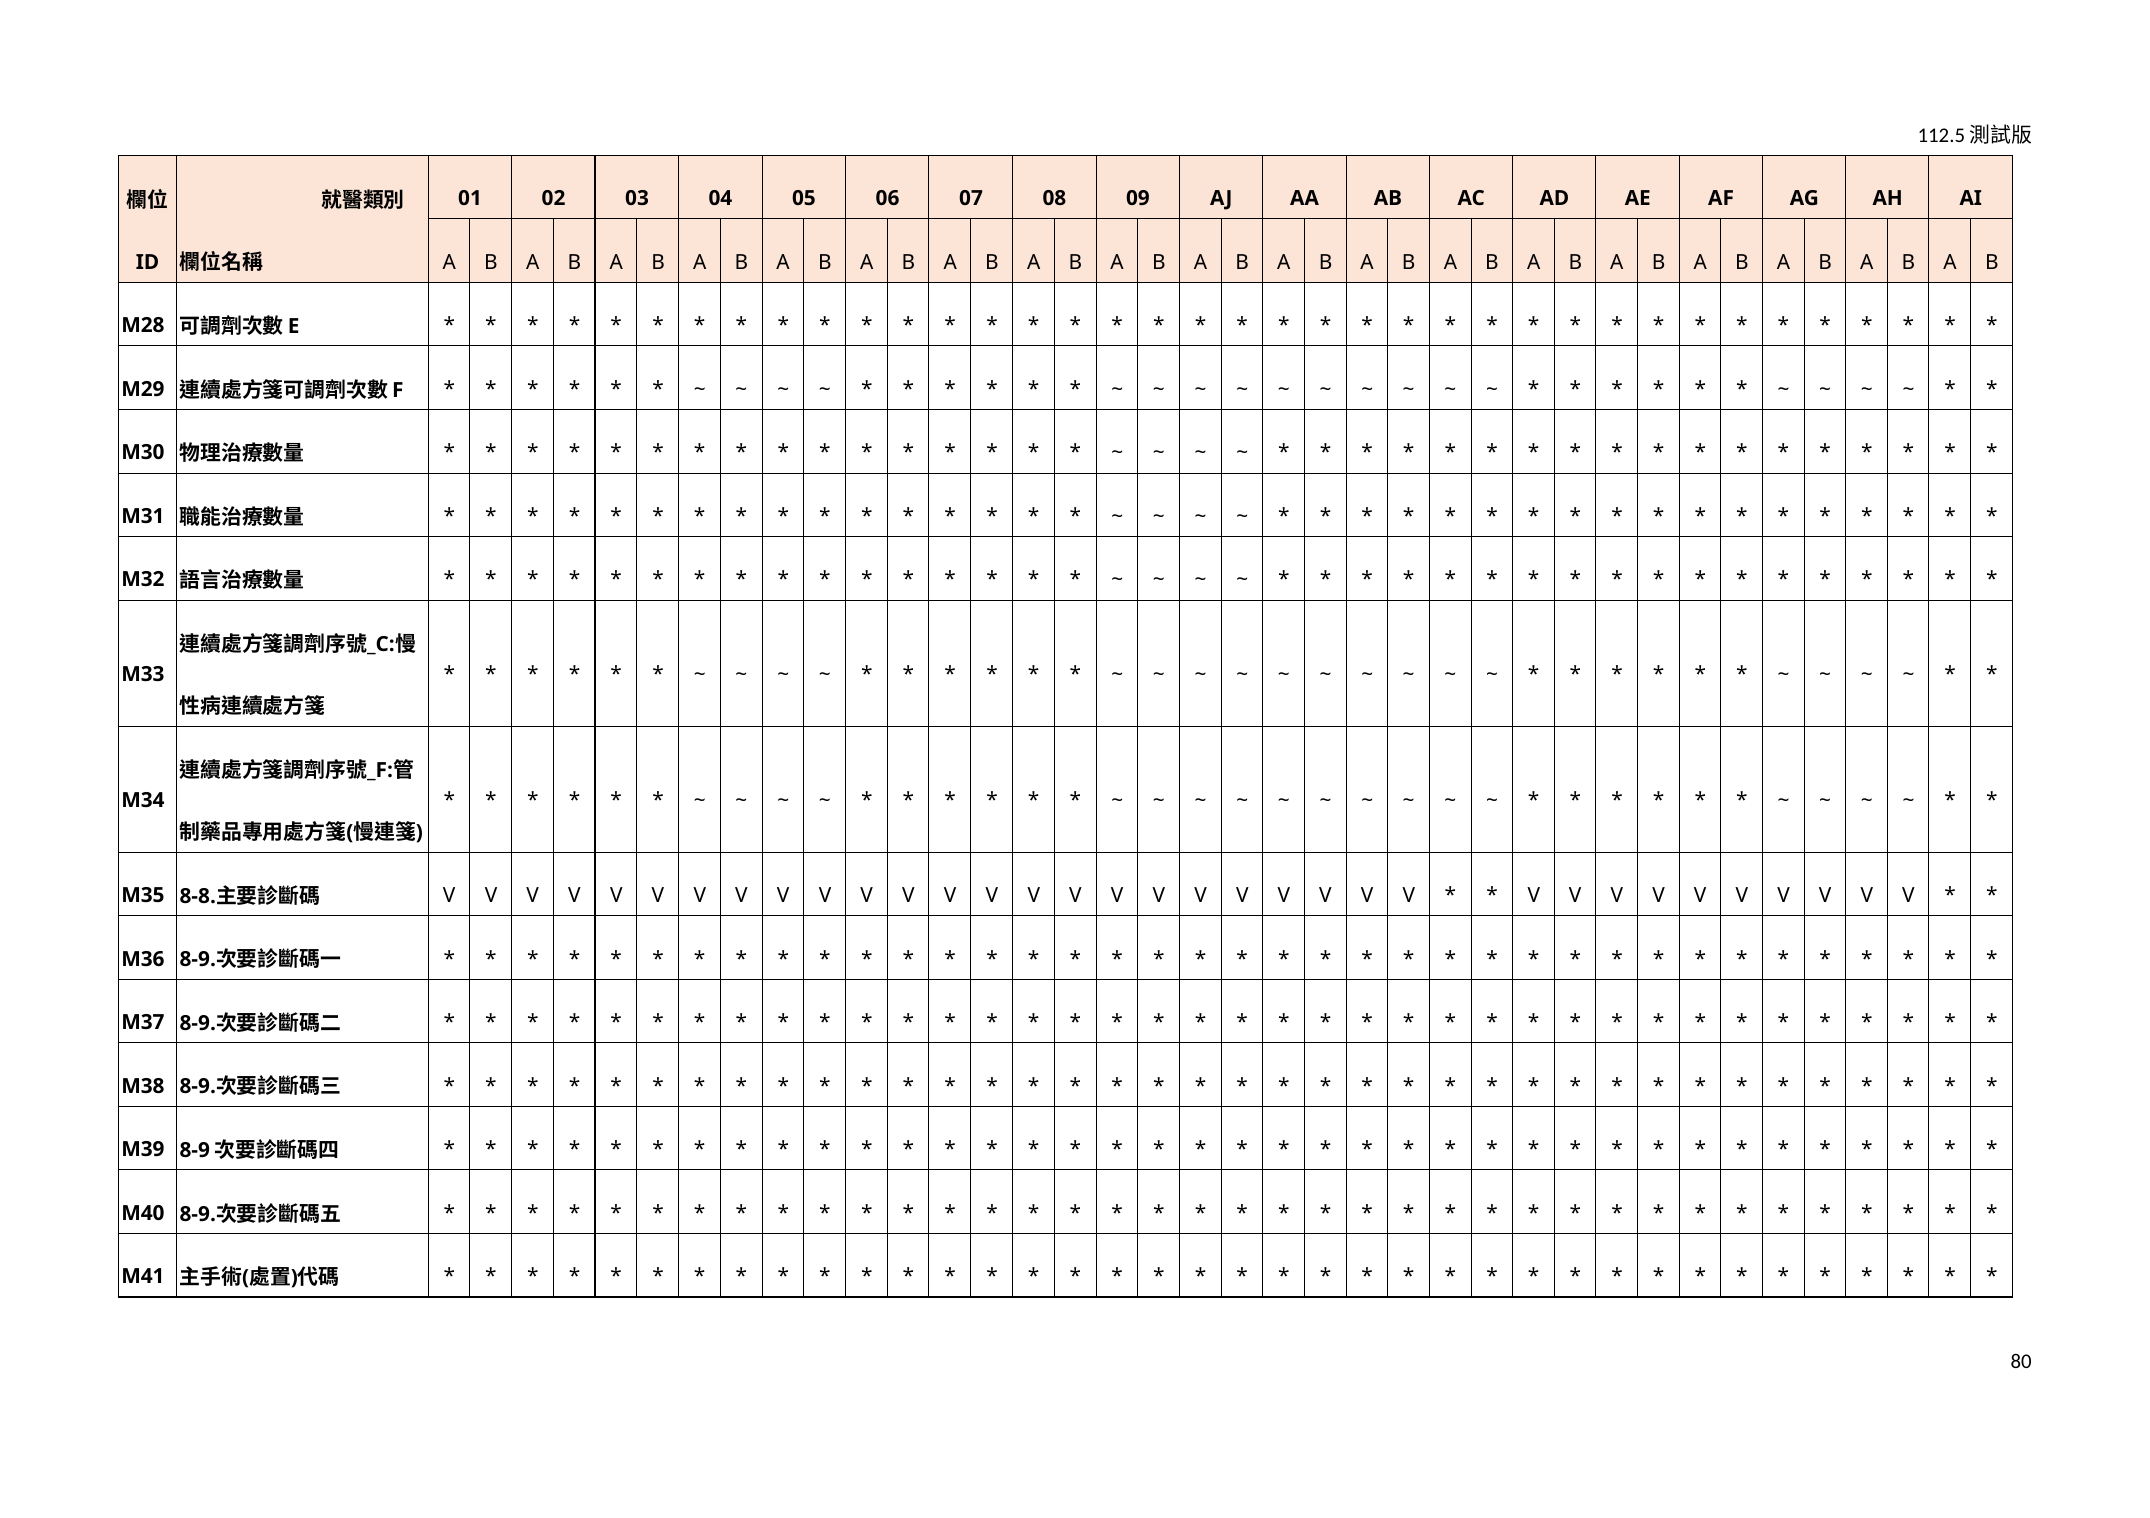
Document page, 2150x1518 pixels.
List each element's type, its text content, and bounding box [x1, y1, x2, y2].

table_cell V [804, 853, 845, 915]
table_cell * [1680, 727, 1720, 852]
table_cell * [888, 1107, 928, 1169]
table_cell M35 [119, 853, 176, 915]
table_cell * [929, 727, 970, 852]
table_cell ~ [1138, 537, 1179, 599]
table_cell * [1472, 916, 1512, 979]
table_cell * [1347, 537, 1387, 599]
table_cell ~ [1138, 727, 1179, 852]
table_cell * [470, 346, 511, 409]
table_cell ~ [1763, 346, 1804, 409]
table_cell * [1472, 853, 1512, 915]
table_cell 連續處方箋調劑序號_C:慢性病連續處方箋 [177, 601, 428, 726]
table_cell * [429, 346, 469, 409]
table_cell * [637, 283, 678, 345]
table_header AA [1263, 156, 1346, 218]
table_cell ~ [1222, 601, 1262, 726]
table_cell B [1721, 219, 1762, 282]
table_header AE [1596, 156, 1679, 218]
table_cell * [429, 980, 469, 1042]
table_cell * [1180, 283, 1221, 345]
table_cell * [1596, 283, 1637, 345]
table_cell * [1721, 537, 1762, 599]
table_cell V [596, 853, 636, 915]
table_cell * [1430, 916, 1471, 979]
table_cell * [1555, 537, 1595, 599]
table_cell * [1721, 410, 1762, 472]
table_cell * [1513, 1043, 1554, 1106]
table_cell B [721, 219, 762, 282]
table_cell M28 [119, 283, 176, 345]
table_cell * [1929, 474, 1970, 536]
table_cell * [596, 474, 636, 536]
table_cell V [637, 853, 678, 915]
table_cell * [596, 410, 636, 472]
table_cell * [679, 283, 720, 345]
table_cell * [470, 410, 511, 472]
table_cell * [1472, 1107, 1512, 1169]
table_cell * [1347, 283, 1387, 345]
table_cell 8-9.次要診斷碼二 [177, 980, 428, 1042]
table_cell * [1138, 1107, 1179, 1169]
table_cell * [888, 346, 928, 409]
table_cell V [929, 853, 970, 915]
table_cell 8-9.次要診斷碼五 [177, 1170, 428, 1233]
table_cell * [1680, 1043, 1720, 1106]
table_cell * [1263, 1234, 1304, 1296]
table_cell B [888, 219, 928, 282]
table_cell V [1680, 853, 1720, 915]
table_header 04 [679, 156, 762, 218]
table_cell * [1971, 980, 2012, 1042]
table_cell * [929, 1107, 970, 1169]
table_cell * [1971, 1107, 2012, 1169]
table_cell * [846, 980, 887, 1042]
table_cell * [1929, 537, 1970, 599]
table_cell * [554, 1234, 594, 1296]
table_cell V [1513, 853, 1554, 915]
table_cell * [1513, 1107, 1554, 1169]
table_cell * [1472, 980, 1512, 1042]
table_cell ~ [1138, 410, 1179, 472]
table_cell * [1305, 474, 1346, 536]
table_cell * [1513, 1234, 1554, 1296]
table_cell ~ [1222, 346, 1262, 409]
table_header 02 [512, 156, 594, 218]
table_cell * [1929, 1170, 1970, 1233]
table_header 欄位 ID [119, 156, 176, 282]
table_cell * [1555, 1107, 1595, 1169]
table_cell ~ [763, 727, 803, 852]
table_cell * [429, 1043, 469, 1106]
table_cell * [846, 283, 887, 345]
table_cell * [1347, 410, 1387, 472]
table_cell * [1263, 1170, 1304, 1233]
table_cell * [888, 980, 928, 1042]
table_cell B [971, 219, 1012, 282]
table_cell 可調劑次數E [177, 283, 428, 345]
table_cell ~ [1430, 601, 1471, 726]
table_cell ~ [1097, 346, 1137, 409]
table_cell * [721, 474, 762, 536]
table_cell * [1555, 283, 1595, 345]
table_cell * [1513, 283, 1554, 345]
table_cell * [888, 1234, 928, 1296]
table_cell * [1555, 1043, 1595, 1106]
table_cell V [1555, 853, 1595, 915]
table_cell * [1721, 1170, 1762, 1233]
table_cell ~ [1888, 727, 1928, 852]
table_cell * [1763, 980, 1804, 1042]
table_cell * [971, 346, 1012, 409]
table_cell * [596, 601, 636, 726]
table_cell * [846, 1107, 887, 1169]
table_cell V [1180, 853, 1221, 915]
table_cell ~ [1347, 727, 1387, 852]
table_cell * [1721, 601, 1762, 726]
table_cell * [1555, 1170, 1595, 1233]
table_cell 連續處方箋可調劑次數F [177, 346, 428, 409]
table_cell B [470, 219, 511, 282]
table_cell ~ [1430, 727, 1471, 852]
table_cell ~ [1180, 537, 1221, 599]
table_cell ~ [1138, 346, 1179, 409]
table_cell * [929, 537, 970, 599]
table_cell 物理治療數量 [177, 410, 428, 472]
table_cell * [429, 410, 469, 472]
table_cell * [429, 1234, 469, 1296]
table_cell * [1055, 601, 1096, 726]
table_cell ~ [1263, 346, 1304, 409]
table_cell * [763, 1043, 803, 1106]
table_cell * [1763, 1043, 1804, 1106]
table_cell * [1971, 537, 2012, 599]
table_cell * [470, 1234, 511, 1296]
table_header 03 [596, 156, 678, 218]
table_cell M34 [119, 727, 176, 852]
table_cell * [637, 1107, 678, 1169]
table_cell * [596, 346, 636, 409]
table_cell * [888, 474, 928, 536]
table_cell * [1805, 474, 1845, 536]
table_cell V [1638, 853, 1679, 915]
table_cell ~ [1222, 537, 1262, 599]
table_cell * [470, 1043, 511, 1106]
table_cell B [1222, 219, 1262, 282]
table_cell * [679, 537, 720, 599]
table_cell * [1013, 916, 1054, 979]
table_cell * [512, 727, 553, 852]
table_cell * [429, 916, 469, 979]
table_cell V [1347, 853, 1387, 915]
table_header 06 [846, 156, 928, 218]
table_cell * [1347, 1043, 1387, 1106]
table_cell * [596, 727, 636, 852]
table_cell * [554, 410, 594, 472]
table_cell * [1138, 1234, 1179, 1296]
table_cell * [1888, 410, 1928, 472]
table_cell * [1888, 474, 1928, 536]
table_cell * [1888, 1234, 1928, 1296]
table_cell * [679, 1170, 720, 1233]
table_cell ~ [1472, 346, 1512, 409]
table_cell A [846, 219, 887, 282]
table_cell * [971, 283, 1012, 345]
table_cell * [1805, 283, 1845, 345]
table_cell * [1971, 1043, 2012, 1106]
table_cell * [596, 980, 636, 1042]
table_cell * [512, 601, 553, 726]
table_cell * [429, 283, 469, 345]
table_cell * [637, 1234, 678, 1296]
table_cell V [1138, 853, 1179, 915]
table_cell A [763, 219, 803, 282]
table_cell * [763, 283, 803, 345]
table_cell ~ [804, 346, 845, 409]
table_cell * [1721, 1107, 1762, 1169]
table_cell * [512, 283, 553, 345]
table_cell A [596, 219, 636, 282]
table_cell * [1513, 980, 1554, 1042]
table_cell * [596, 537, 636, 599]
table_cell M29 [119, 346, 176, 409]
table_cell * [971, 537, 1012, 599]
table_cell * [1929, 1234, 1970, 1296]
table_cell * [721, 1170, 762, 1233]
table_cell A [512, 219, 553, 282]
table_cell * [1971, 1170, 2012, 1233]
table_cell * [971, 727, 1012, 852]
table_cell B [1055, 219, 1096, 282]
table_cell V [763, 853, 803, 915]
table_cell * [1555, 474, 1595, 536]
table_cell * [1638, 980, 1679, 1042]
table_cell * [763, 1234, 803, 1296]
table_cell * [1680, 916, 1720, 979]
table_cell * [470, 283, 511, 345]
table_cell 主手術(處置)代碼 [177, 1234, 428, 1296]
table_cell * [1013, 283, 1054, 345]
table_cell ~ [1222, 727, 1262, 852]
table_cell * [1263, 916, 1304, 979]
table_cell * [804, 1043, 845, 1106]
table_cell * [1388, 916, 1429, 979]
table_cell * [1971, 601, 2012, 726]
table_cell * [679, 410, 720, 472]
table_cell * [721, 537, 762, 599]
table_cell * [1305, 980, 1346, 1042]
table_cell * [1055, 916, 1096, 979]
table_cell * [512, 1107, 553, 1169]
table_cell * [1971, 283, 2012, 345]
table_cell * [763, 980, 803, 1042]
table_cell * [929, 346, 970, 409]
table_cell ~ [1888, 346, 1928, 409]
table_cell * [929, 601, 970, 726]
table_cell * [1388, 537, 1429, 599]
table_cell * [1971, 410, 2012, 472]
table_cell * [929, 980, 970, 1042]
table_cell 連續處方箋調劑序號_F:管制藥品專用處方箋(慢連箋) [177, 727, 428, 852]
table_cell * [888, 1043, 928, 1106]
table_cell * [1596, 346, 1637, 409]
table_cell * [929, 1043, 970, 1106]
table_cell * [1888, 283, 1928, 345]
table_cell * [637, 537, 678, 599]
table_cell * [763, 1170, 803, 1233]
table_cell * [1805, 537, 1845, 599]
table_cell M41 [119, 1234, 176, 1296]
table_cell * [929, 916, 970, 979]
table_cell * [1638, 1234, 1679, 1296]
table_cell ~ [1180, 474, 1221, 536]
table_cell V [1055, 853, 1096, 915]
table_cell * [1263, 537, 1304, 599]
table_cell * [596, 1107, 636, 1169]
table_cell 8-9次要診斷碼四 [177, 1107, 428, 1169]
table_cell * [1721, 283, 1762, 345]
table_cell * [512, 980, 553, 1042]
table_cell ~ [1097, 474, 1137, 536]
table_cell * [596, 1234, 636, 1296]
table_cell * [846, 727, 887, 852]
table_cell * [429, 474, 469, 536]
table_cell * [1222, 1234, 1262, 1296]
table_cell * [1638, 283, 1679, 345]
table_cell A [679, 219, 720, 282]
table_cell * [1472, 1043, 1512, 1106]
table_cell * [1680, 474, 1720, 536]
table_cell * [1929, 853, 1970, 915]
table_cell ~ [1222, 474, 1262, 536]
table_cell * [1680, 1107, 1720, 1169]
table_cell * [1013, 601, 1054, 726]
table_cell * [1846, 283, 1887, 345]
table_cell ~ [1263, 601, 1304, 726]
table_cell * [1763, 1170, 1804, 1233]
table_cell * [1430, 980, 1471, 1042]
table_cell * [1222, 916, 1262, 979]
table_cell * [846, 537, 887, 599]
table_cell * [1430, 474, 1471, 536]
table_cell * [1721, 1234, 1762, 1296]
table_cell B [1138, 219, 1179, 282]
table_cell * [429, 1107, 469, 1169]
table_cell V [721, 853, 762, 915]
table_cell * [1347, 980, 1387, 1042]
table_header 05 [763, 156, 845, 218]
table_cell M40 [119, 1170, 176, 1233]
table_cell A [1929, 219, 1970, 282]
table_cell * [971, 1107, 1012, 1169]
table_cell * [1888, 980, 1928, 1042]
table_cell * [1055, 1234, 1096, 1296]
table_cell * [1805, 1107, 1845, 1169]
table_cell * [721, 1043, 762, 1106]
table_header AD [1513, 156, 1595, 218]
table_cell * [721, 980, 762, 1042]
table_cell * [1388, 474, 1429, 536]
table_cell * [721, 1234, 762, 1296]
table_cell * [1763, 283, 1804, 345]
table_cell * [1430, 1107, 1471, 1169]
table_cell * [1721, 727, 1762, 852]
table_cell ~ [1097, 537, 1137, 599]
table_cell * [888, 601, 928, 726]
table_cell ~ [1347, 346, 1387, 409]
table_cell * [1305, 1170, 1346, 1233]
table_cell * [1721, 980, 1762, 1042]
table_cell B [1388, 219, 1429, 282]
table_cell M30 [119, 410, 176, 472]
table_cell ~ [1805, 346, 1845, 409]
table_cell ~ [804, 727, 845, 852]
table_cell * [554, 283, 594, 345]
table_cell * [1180, 1107, 1221, 1169]
table_cell * [1929, 1107, 1970, 1169]
table_cell * [888, 537, 928, 599]
table_cell V [971, 853, 1012, 915]
table_cell * [1513, 1170, 1554, 1233]
table_cell * [1929, 346, 1970, 409]
table_cell ~ [679, 727, 720, 852]
table_cell * [1846, 1170, 1887, 1233]
table_cell * [1555, 1234, 1595, 1296]
table_cell ~ [1763, 601, 1804, 726]
table_cell * [1097, 980, 1137, 1042]
table_cell * [1347, 1107, 1387, 1169]
table_cell * [596, 1043, 636, 1106]
table_cell V [1846, 853, 1887, 915]
table_cell * [971, 410, 1012, 472]
table_cell * [804, 1170, 845, 1233]
table_cell * [512, 410, 553, 472]
table_cell ~ [1430, 346, 1471, 409]
table_cell * [1430, 1043, 1471, 1106]
table_header 07 [929, 156, 1012, 218]
table_cell B [1555, 219, 1595, 282]
table_cell V [679, 853, 720, 915]
table_cell * [1180, 916, 1221, 979]
table_cell * [1180, 1234, 1221, 1296]
table_cell V [1097, 853, 1137, 915]
table_cell ~ [1388, 727, 1429, 852]
table_cell * [1138, 283, 1179, 345]
table_cell ~ [763, 601, 803, 726]
table_header AH [1846, 156, 1928, 218]
table_cell * [1971, 346, 2012, 409]
table_cell * [1097, 1107, 1137, 1169]
table_cell * [470, 1170, 511, 1233]
table_cell ~ [1138, 601, 1179, 726]
table_cell ~ [679, 346, 720, 409]
table_cell ~ [1180, 601, 1221, 726]
table_cell * [1721, 916, 1762, 979]
table_cell * [1846, 916, 1887, 979]
table_cell * [1763, 474, 1804, 536]
table_cell * [804, 1234, 845, 1296]
table_cell * [1013, 727, 1054, 852]
table_cell A [929, 219, 970, 282]
table_cell * [1596, 474, 1637, 536]
table_cell * [1971, 727, 2012, 852]
table_cell ~ [1097, 410, 1137, 472]
table_cell B [1971, 219, 2012, 282]
table_cell * [1180, 1043, 1221, 1106]
table_cell * [470, 537, 511, 599]
table_cell * [1055, 474, 1096, 536]
table_cell * [1555, 410, 1595, 472]
table_cell * [1055, 727, 1096, 852]
table_cell * [1846, 474, 1887, 536]
table_cell * [554, 1107, 594, 1169]
table_cell * [1430, 1234, 1471, 1296]
table_cell * [1305, 1043, 1346, 1106]
table_cell * [804, 283, 845, 345]
table_cell * [846, 410, 887, 472]
table_cell M31 [119, 474, 176, 536]
table_cell * [721, 283, 762, 345]
table_cell * [429, 1170, 469, 1233]
table_cell * [1263, 474, 1304, 536]
table_cell * [512, 474, 553, 536]
table_cell * [888, 410, 928, 472]
table_cell M39 [119, 1107, 176, 1169]
table_cell * [1305, 410, 1346, 472]
table_cell * [679, 980, 720, 1042]
table_cell * [763, 1107, 803, 1169]
table_cell * [554, 601, 594, 726]
table_cell V [1888, 853, 1928, 915]
table_cell * [1971, 474, 2012, 536]
table_cell * [1513, 474, 1554, 536]
table_cell ~ [721, 346, 762, 409]
table_cell ~ [1305, 601, 1346, 726]
table_cell * [971, 1170, 1012, 1233]
table_cell B [1638, 219, 1679, 282]
table_cell * [1596, 1234, 1637, 1296]
table_cell * [679, 474, 720, 536]
table_cell * [846, 601, 887, 726]
table_cell * [1263, 410, 1304, 472]
table_cell * [1013, 1107, 1054, 1169]
table_cell ~ [1805, 727, 1845, 852]
table_cell ~ [1347, 601, 1387, 726]
table_cell * [512, 1043, 553, 1106]
table_cell ~ [1305, 346, 1346, 409]
table_cell * [429, 537, 469, 599]
table_cell * [1763, 1234, 1804, 1296]
table_cell V [512, 853, 553, 915]
table_cell ~ [1180, 727, 1221, 852]
table_cell V [429, 853, 469, 915]
table_cell * [1805, 1234, 1845, 1296]
table_cell * [596, 1170, 636, 1233]
table_cell * [1805, 1043, 1845, 1106]
table_cell * [1680, 601, 1720, 726]
table_cell * [1555, 727, 1595, 852]
table_cell * [1430, 410, 1471, 472]
table_cell * [1388, 1043, 1429, 1106]
table_cell * [1846, 980, 1887, 1042]
table_cell * [679, 916, 720, 979]
table_cell * [1638, 1043, 1679, 1106]
table_cell * [1680, 283, 1720, 345]
table_cell ~ [1805, 601, 1845, 726]
table_cell * [846, 346, 887, 409]
table_cell * [1472, 410, 1512, 472]
table_cell V [470, 853, 511, 915]
table_cell * [1013, 1043, 1054, 1106]
table_cell ~ [763, 346, 803, 409]
table_cell * [1472, 1234, 1512, 1296]
table_cell * [1347, 1170, 1387, 1233]
table_cell ~ [1472, 727, 1512, 852]
table_cell 8-9.次要診斷碼一 [177, 916, 428, 979]
table_cell * [1888, 537, 1928, 599]
table_cell * [1430, 537, 1471, 599]
table_cell * [1097, 1234, 1137, 1296]
table_cell * [1596, 1107, 1637, 1169]
table_cell * [1888, 1170, 1928, 1233]
table_cell * [1013, 346, 1054, 409]
table_cell * [1013, 1170, 1054, 1233]
table_cell * [763, 410, 803, 472]
table_cell * [1971, 916, 2012, 979]
table_cell * [1055, 410, 1096, 472]
table_cell * [1472, 537, 1512, 599]
table_cell B [1805, 219, 1845, 282]
table_cell * [1638, 410, 1679, 472]
table_cell * [512, 1170, 553, 1233]
table_cell * [1721, 474, 1762, 536]
table_cell * [929, 1170, 970, 1233]
table_cell * [554, 474, 594, 536]
table_cell * [1388, 1170, 1429, 1233]
table_cell * [721, 916, 762, 979]
table_cell * [1680, 980, 1720, 1042]
table_header 09 [1097, 156, 1179, 218]
table_cell * [971, 916, 1012, 979]
table_cell ~ [1846, 346, 1887, 409]
table_cell * [1638, 474, 1679, 536]
table_cell * [888, 283, 928, 345]
table_cell * [1138, 1043, 1179, 1106]
table_cell * [804, 410, 845, 472]
table_cell * [1013, 537, 1054, 599]
table_cell * [470, 474, 511, 536]
table_cell * [637, 1170, 678, 1233]
table_cell ~ [1388, 346, 1429, 409]
table_cell * [1929, 980, 1970, 1042]
table_cell V [1222, 853, 1262, 915]
table_cell * [804, 916, 845, 979]
table_cell ~ [1472, 601, 1512, 726]
table_cell * [804, 980, 845, 1042]
table_cell * [1596, 980, 1637, 1042]
table_cell * [971, 1234, 1012, 1296]
table_cell * [429, 727, 469, 852]
table_cell ~ [1305, 727, 1346, 852]
table_cell * [1680, 410, 1720, 472]
table_cell * [1388, 1107, 1429, 1169]
table_cell 語言治療數量 [177, 537, 428, 599]
table_cell * [1055, 1170, 1096, 1233]
table_cell ~ [1222, 410, 1262, 472]
table_cell ~ [679, 601, 720, 726]
table_cell * [888, 727, 928, 852]
table_cell * [637, 474, 678, 536]
table_cell * [1347, 474, 1387, 536]
table_cell * [971, 601, 1012, 726]
table_cell V [1013, 853, 1054, 915]
table_cell A [1763, 219, 1804, 282]
table_cell * [512, 916, 553, 979]
table_cell * [1929, 283, 1970, 345]
table_cell * [470, 1107, 511, 1169]
table_cell B [804, 219, 845, 282]
table_cell B [1888, 219, 1928, 282]
table_cell * [1347, 916, 1387, 979]
table_cell * [1929, 601, 1970, 726]
table_cell * [888, 1170, 928, 1233]
table_cell * [1513, 410, 1554, 472]
table_cell * [1971, 853, 2012, 915]
table_cell * [1097, 1170, 1137, 1233]
table_cell A [1013, 219, 1054, 282]
table_cell * [1263, 1043, 1304, 1106]
table_cell A [1846, 219, 1887, 282]
table_cell * [1555, 916, 1595, 979]
table_cell * [1055, 1043, 1096, 1106]
table_cell * [804, 537, 845, 599]
table_cell * [846, 916, 887, 979]
table_header AB [1347, 156, 1429, 218]
table_cell * [637, 601, 678, 726]
table_cell * [763, 537, 803, 599]
table_cell * [1180, 980, 1221, 1042]
table_cell * [1929, 1043, 1970, 1106]
table_cell * [1222, 980, 1262, 1042]
table_cell * [1846, 1043, 1887, 1106]
table_cell * [1222, 283, 1262, 345]
table_cell * [1846, 1107, 1887, 1169]
table_cell * [1805, 1170, 1845, 1233]
table_cell * [1305, 916, 1346, 979]
table_cell * [679, 1234, 720, 1296]
table_cell * [1929, 916, 1970, 979]
table_cell * [1347, 1234, 1387, 1296]
table_cell * [637, 410, 678, 472]
table_cell * [1638, 1107, 1679, 1169]
table_cell * [1138, 1170, 1179, 1233]
table_cell * [846, 1170, 887, 1233]
table_cell * [1388, 1234, 1429, 1296]
table_cell * [554, 980, 594, 1042]
table_cell * [1430, 853, 1471, 915]
table_cell A [1180, 219, 1221, 282]
table_cell A [1347, 219, 1387, 282]
table_cell * [596, 283, 636, 345]
table_cell * [846, 1043, 887, 1106]
table_cell * [1055, 980, 1096, 1042]
table_cell * [929, 410, 970, 472]
table_cell A [1680, 219, 1720, 282]
table_cell * [1638, 346, 1679, 409]
table_cell V [846, 853, 887, 915]
table_cell * [1388, 980, 1429, 1042]
table_cell M32 [119, 537, 176, 599]
table_cell * [1888, 916, 1928, 979]
table_cell * [554, 537, 594, 599]
table_cell * [1472, 283, 1512, 345]
table_cell ~ [1180, 346, 1221, 409]
table_cell * [470, 727, 511, 852]
table_cell * [1846, 537, 1887, 599]
table_cell * [1846, 1234, 1887, 1296]
table_cell ~ [1846, 727, 1887, 852]
table_cell ~ [1138, 474, 1179, 536]
table_cell * [1596, 1170, 1637, 1233]
table_cell * [637, 980, 678, 1042]
table_cell V [888, 853, 928, 915]
table_cell * [1055, 1107, 1096, 1169]
table_cell * [1596, 916, 1637, 979]
table_cell A [1097, 219, 1137, 282]
table_cell * [1513, 916, 1554, 979]
table_cell * [1929, 410, 1970, 472]
table_cell ~ [1097, 727, 1137, 852]
table_cell A [429, 219, 469, 282]
table_cell * [721, 410, 762, 472]
table_cell * [721, 1107, 762, 1169]
table_cell * [804, 474, 845, 536]
table_cell * [971, 474, 1012, 536]
table_cell ~ [1846, 601, 1887, 726]
table_cell * [554, 1043, 594, 1106]
table_cell * [1013, 474, 1054, 536]
table_cell * [1222, 1043, 1262, 1106]
table_cell * [1055, 283, 1096, 345]
table_cell * [679, 1107, 720, 1169]
table_cell ~ [1180, 410, 1221, 472]
table_cell * [1763, 916, 1804, 979]
table_cell * [554, 727, 594, 852]
table_cell * [1721, 346, 1762, 409]
table_cell * [971, 1043, 1012, 1106]
table_cell * [1097, 283, 1137, 345]
table_cell 職能治療數量 [177, 474, 428, 536]
table_cell B [554, 219, 594, 282]
table_cell * [470, 980, 511, 1042]
table_cell V [554, 853, 594, 915]
table_cell * [1638, 537, 1679, 599]
table_cell M38 [119, 1043, 176, 1106]
table_cell * [1596, 537, 1637, 599]
table_cell * [929, 474, 970, 536]
table_header AC [1430, 156, 1512, 218]
table_cell ~ [1888, 601, 1928, 726]
table_cell * [1638, 601, 1679, 726]
table_cell A [1513, 219, 1554, 282]
table_cell * [1763, 537, 1804, 599]
table_cell * [1596, 1043, 1637, 1106]
table_cell * [846, 474, 887, 536]
table_header 就醫類別 欄位名稱 [177, 156, 428, 282]
table_cell * [1430, 1170, 1471, 1233]
table_cell * [512, 1234, 553, 1296]
table_cell V [1721, 853, 1762, 915]
table_cell * [1263, 283, 1304, 345]
table_cell * [1263, 980, 1304, 1042]
table_cell * [1430, 283, 1471, 345]
table_cell * [1472, 474, 1512, 536]
table_cell B [1472, 219, 1512, 282]
table_cell * [1888, 1043, 1928, 1106]
table_cell * [971, 980, 1012, 1042]
table_cell * [1138, 980, 1179, 1042]
table_cell * [1513, 537, 1554, 599]
table_cell * [1680, 537, 1720, 599]
table_cell * [637, 916, 678, 979]
table_cell * [763, 474, 803, 536]
table_cell * [1680, 346, 1720, 409]
table_cell * [1555, 980, 1595, 1042]
table_cell * [1513, 601, 1554, 726]
table_cell * [1513, 346, 1554, 409]
table_cell * [929, 1234, 970, 1296]
table_cell * [1388, 283, 1429, 345]
table_cell * [1680, 1170, 1720, 1233]
table_cell * [1138, 916, 1179, 979]
table_cell ~ [804, 601, 845, 726]
table_cell * [1013, 410, 1054, 472]
table_cell * [1763, 1107, 1804, 1169]
table_header AI [1929, 156, 2012, 218]
table_cell V [1305, 853, 1346, 915]
table_cell M33 [119, 601, 176, 726]
table_cell * [512, 537, 553, 599]
table_cell B [1305, 219, 1346, 282]
table_cell V [1263, 853, 1304, 915]
table_cell * [1555, 346, 1595, 409]
table_cell A [1596, 219, 1637, 282]
table_cell * [679, 1043, 720, 1106]
table_cell * [1680, 1234, 1720, 1296]
table_cell V [1805, 853, 1845, 915]
table_cell * [596, 916, 636, 979]
table_cell * [1305, 1107, 1346, 1169]
table_cell * [929, 283, 970, 345]
table_cell * [512, 346, 553, 409]
table_cell V [1596, 853, 1637, 915]
table_header AG [1763, 156, 1845, 218]
table_cell * [1846, 410, 1887, 472]
table_cell * [804, 1107, 845, 1169]
table_cell * [1388, 410, 1429, 472]
table_cell * [1472, 1170, 1512, 1233]
table_cell * [763, 916, 803, 979]
table_cell * [1971, 1234, 2012, 1296]
table_cell * [1055, 346, 1096, 409]
table_cell * [1097, 1043, 1137, 1106]
table_cell * [554, 1170, 594, 1233]
table_cell V [1388, 853, 1429, 915]
table_cell * [846, 1234, 887, 1296]
table_cell ~ [721, 727, 762, 852]
table_cell * [1596, 727, 1637, 852]
table_cell * [1805, 980, 1845, 1042]
table_header AJ [1180, 156, 1262, 218]
table_cell * [470, 601, 511, 726]
table_cell ~ [1763, 727, 1804, 852]
table_cell * [1013, 980, 1054, 1042]
table_cell * [1805, 410, 1845, 472]
table_cell * [1638, 1170, 1679, 1233]
table_header 08 [1013, 156, 1096, 218]
table_cell * [554, 346, 594, 409]
table_cell * [1263, 1107, 1304, 1169]
table_cell ~ [1097, 601, 1137, 726]
table_cell * [1305, 537, 1346, 599]
table_header 01 [429, 156, 511, 218]
table_cell * [637, 727, 678, 852]
table_cell ~ [721, 601, 762, 726]
table_cell * [1596, 410, 1637, 472]
table_cell 8-8.主要診斷碼 [177, 853, 428, 915]
table_cell * [1222, 1107, 1262, 1169]
table_cell M36 [119, 916, 176, 979]
table_cell * [429, 601, 469, 726]
table_cell * [1013, 1234, 1054, 1296]
table_cell * [1596, 601, 1637, 726]
table_cell M37 [119, 980, 176, 1042]
table_cell A [1430, 219, 1471, 282]
table_cell * [1721, 1043, 1762, 1106]
table_cell * [1763, 410, 1804, 472]
table_cell * [1888, 1107, 1928, 1169]
table_cell * [1805, 916, 1845, 979]
table_cell * [1555, 601, 1595, 726]
table_cell ~ [1263, 727, 1304, 852]
table_cell * [1180, 1170, 1221, 1233]
table_cell 8-9.次要診斷碼三 [177, 1043, 428, 1106]
table_cell * [1929, 727, 1970, 852]
table_cell A [1263, 219, 1304, 282]
table_cell * [1097, 916, 1137, 979]
table_cell * [637, 1043, 678, 1106]
table_cell ~ [1388, 601, 1429, 726]
table_cell * [1305, 283, 1346, 345]
table_cell * [1055, 537, 1096, 599]
table_cell * [1638, 727, 1679, 852]
table_cell * [1222, 1170, 1262, 1233]
table_cell * [554, 916, 594, 979]
table_cell * [1513, 727, 1554, 852]
table_header AF [1680, 156, 1762, 218]
table_cell * [1638, 916, 1679, 979]
table_cell * [1305, 1234, 1346, 1296]
table_cell V [1763, 853, 1804, 915]
table_cell * [888, 916, 928, 979]
table_cell B [637, 219, 678, 282]
table_cell * [637, 346, 678, 409]
table_cell * [470, 916, 511, 979]
